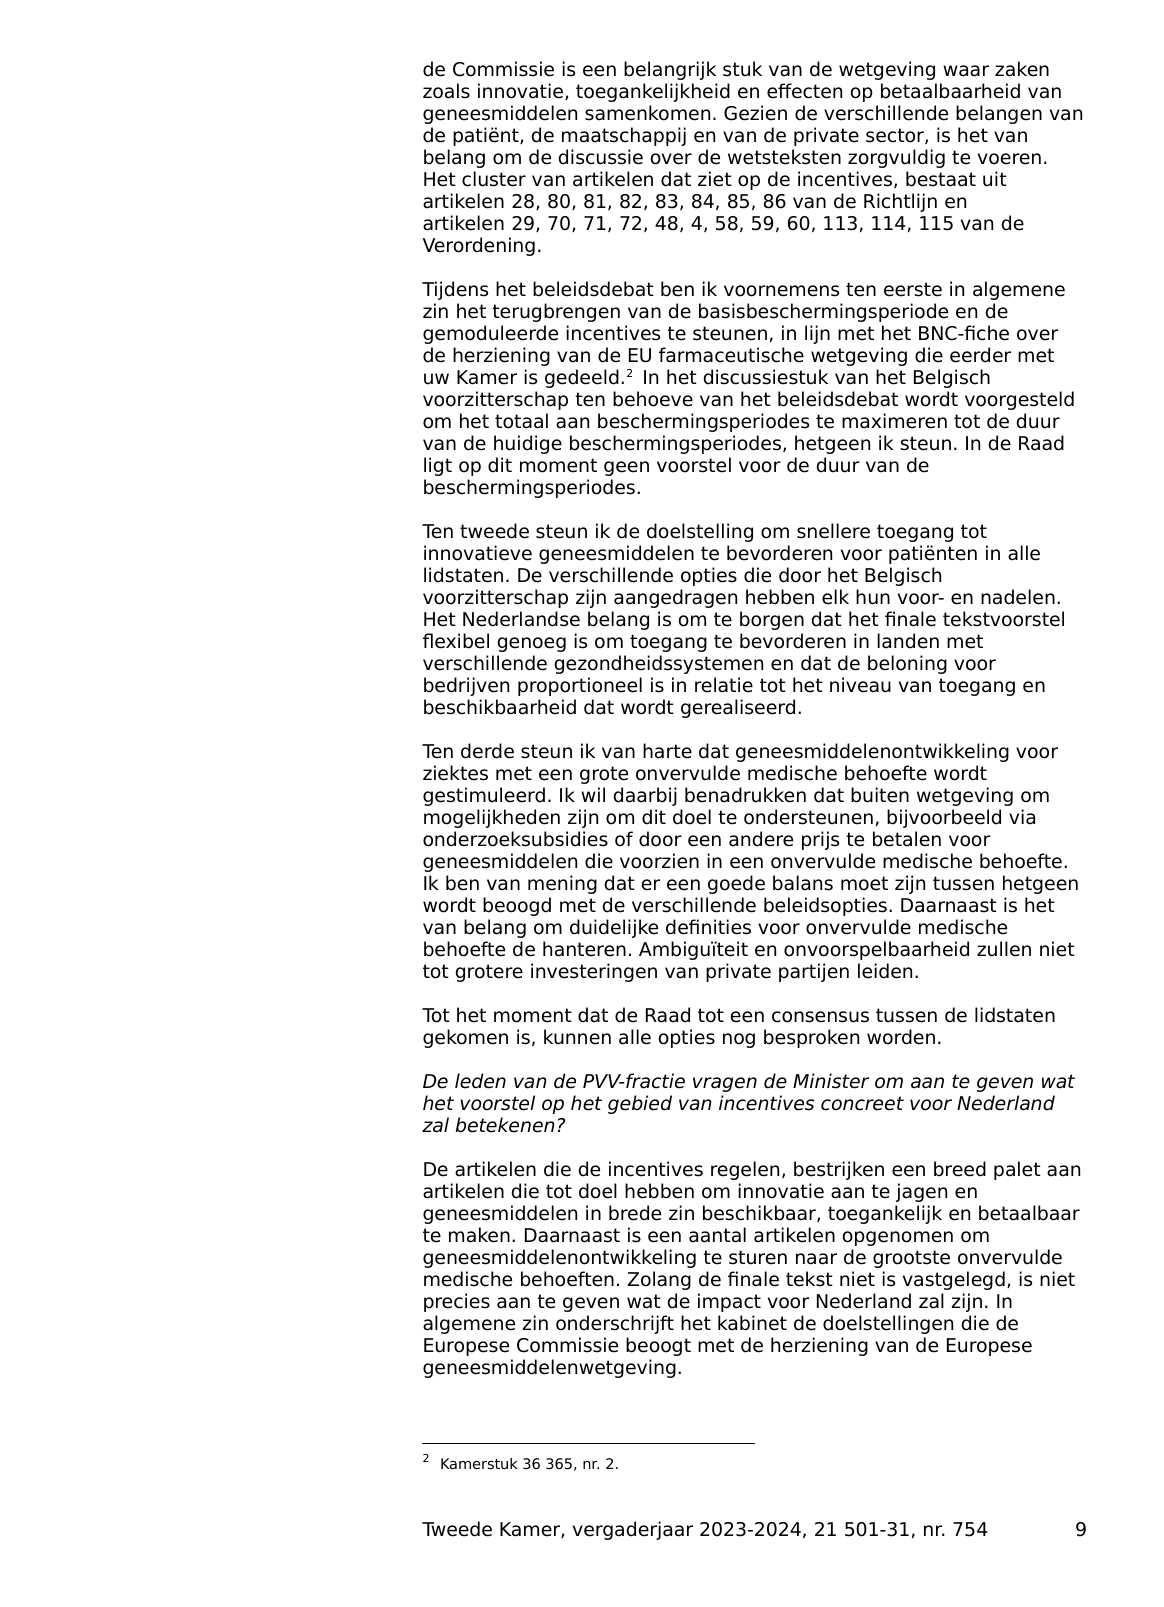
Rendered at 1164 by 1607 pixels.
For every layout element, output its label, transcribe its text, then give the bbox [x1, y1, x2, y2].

text De artikelen die de incentives regelen, bestrijken een breed palet aan artikelen die tot doel hebben om innovatie aan te jagen en geneesmiddelen in brede zin beschikbaar, toegankelijk en betaalbaar te maken. Daarnaast is een aantal artikelen opgenomen om geneesmiddelenontwikkeling te sturen naar de grootste onvervulde medische behoeften. Zolang de finale tekst niet is vastgelegd, is niet precies aan te geven wat de impact voor Nederland zal zijn. In algemene zin onderschrijft het kabinet de doelstellingen die de Europese Commissie beoogt met de herziening van de Europese geneesmiddelenwetgeving. [422, 1159, 1087, 1379]
text Ten derde steun ik van harte dat geneesmiddelenontwikkeling voor ziektes met een grote onvervulde medische behoefte wordt gestimuleerd. Ik wil daarbij benadrukken dat buiten wetgeving om mogelijkheden zijn om dit doel te ondersteunen, bijvoorbeeld via onderzoeksubsidies of door een andere prijs te betalen voor geneesmiddelen die voorzien in een onvervulde medische behoefte. Ik ben van mening dat er een goede balans moet zijn tussen hetgeen wordt beoogd met de verschillende beleidsopties. Daarnaast is het van belang om duidelijke definities voor onvervulde medische behoefte de hanteren. Ambiguïteit en onvoorspelbaarheid zullen niet tot grotere investeringen van private partijen leiden. [422, 741, 1087, 983]
text Tijdens het beleidsdebat ben ik voornemens ten eerste in algemene zin het terugbrengen van de basisbeschermingsperiode en de gemoduleerde incentives te steunen, in lijn met het BNC-fiche over de herziening van de EU farmaceutische wetgeving die eerder met uw Kamer is gedeeld. In het discussiestuk van het Belgisch voorzitterschap ten behoeve van het beleidsdebat wordt voorgesteld om het totaal aan beschermingsperiodes te maximeren tot de duur van de huidige beschermingsperiodes, hetgeen ik steun. In de Raad ligt op dit moment geen voorstel voor de duur van de beschermingsperiodes. [422, 279, 1087, 499]
text De leden van de PVV-fractie vragen de Minister om aan te geven wat het voorstel op het gebied van incentives concreet voor Nederland zal betekenen? [422, 1071, 1087, 1137]
text Ten tweede steun ik de doelstelling om snellere toegang tot innovatieve geneesmiddelen te bevorderen voor patiënten in alle lidstaten. De verschillende opties die door het Belgisch voorzitterschap zijn aangedragen hebben elk hun voor- en nadelen. Het Nederlandse belang is om te borgen dat het finale tekstvoorstel flexibel genoeg is om toegang te bevorderen in landen met verschillende gezondheidssystemen en dat de beloning voor bedrijven proportioneel is in relatie tot het niveau van toegang en beschikbaarheid dat wordt gerealiseerd. [422, 521, 1087, 719]
text de Commissie is een belangrijk stuk van de wetgeving waar zaken zoals innovatie, toegankelijkheid en effecten op betaalbaarheid van geneesmiddelen samenkomen. Gezien de verschillende belangen van de patiënt, de maatschappij en van de private sector, is het van belang om de discussie over de wetsteksten zorgvuldig te voeren. Het cluster van artikelen dat ziet op de incentives, bestaat uit artikelen 28, 80, 81, 82, 83, 84, 85, 86 van de Richtlijn en artikelen 29, 70, 71, 72, 48, 4, 58, 59, 60, 113, 114, 115 van de Verordening. [422, 59, 1087, 257]
text Kamerstuk 36 365, nr. 2. [422, 1452, 1087, 1474]
text Tot het moment dat de Raad tot een consensus tussen de lidstaten gekomen is, kunnen alle opties nog besproken worden. [422, 1005, 1087, 1049]
